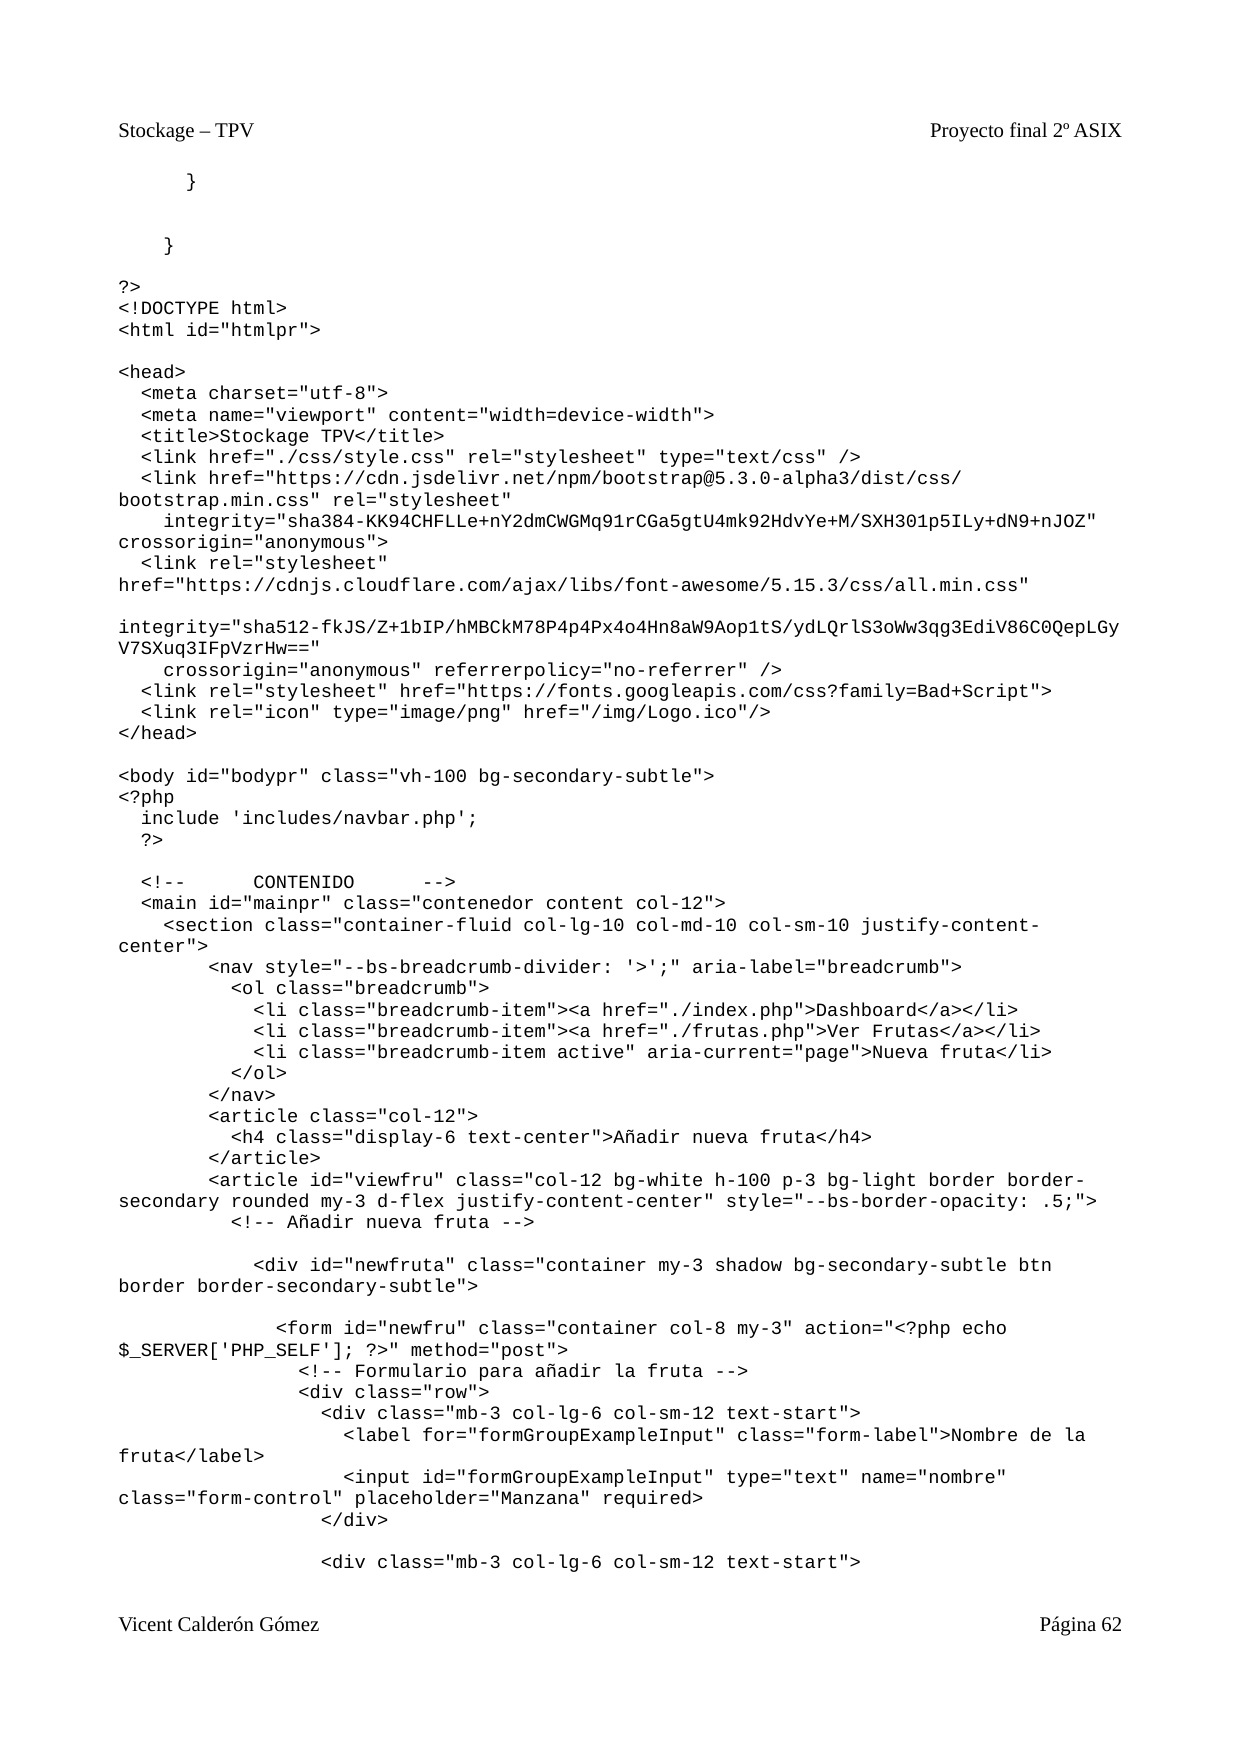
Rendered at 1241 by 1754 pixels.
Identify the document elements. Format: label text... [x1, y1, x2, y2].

text include 'includes/navbar.php'; [118, 809, 1122, 830]
text <link rel="stylesheet" href="https://cdnjs.cloudflare.com/ajax/libs/font-awesome/5.15.3/css/all.min.css" [118, 554, 1122, 597]
text </head> [118, 724, 1122, 745]
text <!DOCTYPE html> [118, 299, 1122, 320]
text integrity="sha384-KK94CHFLLe+nY2dmCWGMq91rCGa5gtU4mk92HdvYe+M/SXH301p5ILy+dN9+nJOZ" crossorigin="anonymous"> [118, 512, 1122, 554]
text <li class="breadcrumb-item"><a href="./frutas.php">Ver Frutas</a></li> [118, 1022, 1122, 1043]
text <nav style="--bs-breadcrumb-divider: '>';" aria-label="breadcrumb"> [118, 958, 1122, 979]
text ?> [118, 830, 1122, 852]
text </article> [118, 1149, 1122, 1170]
text <!-- CONTENIDO --> [118, 873, 1122, 894]
text <label for="formGroupExampleInput" class="form-label">Nombre de la fruta</label> [118, 1425, 1122, 1468]
text <body id="bodypr" class="vh-100 bg-secondary-subtle"> [118, 767, 1122, 788]
text <li class="breadcrumb-item active" aria-current="page">Nueva fruta</li> [118, 1043, 1122, 1064]
text <ol class="breadcrumb"> [118, 979, 1122, 1000]
text <div class="mb-3 col-lg-6 col-sm-12 text-start"> [118, 1404, 1122, 1425]
text <head> [118, 363, 1122, 384]
text <div class="row"> [118, 1383, 1122, 1404]
text <meta name="viewport" content="width=device-width"> [118, 405, 1122, 427]
text crossorigin="anonymous" referrerpolicy="no-referrer" /> [118, 660, 1122, 682]
text </nav> [118, 1085, 1122, 1107]
text integrity="sha512-fkJS/Z+1bIP/hMBCkM78P4p4Px4o4Hn8aW9Aop1tS/ydLQrlS3oWw3qg3EdiV86C0QepLGyV7SXuq3IFpVzrHw==" [118, 597, 1122, 660]
text ?> [118, 278, 1122, 299]
text <article class="col-12"> [118, 1107, 1122, 1128]
text <section class="container-fluid col-lg-10 col-md-10 col-sm-10 justify-content-center"> [118, 915, 1122, 958]
text <article id="viewfru" class="col-12 bg-white h-100 p-3 bg-light border border-secondary rounded my-3 d-flex justify-content-center" style="--bs-border-opacity: .5;"> [118, 1170, 1122, 1213]
text <link href="./css/style.css" rel="stylesheet" type="text/css" /> [118, 448, 1122, 469]
text </ol> [118, 1064, 1122, 1085]
text <input id="formGroupExampleInput" type="text" name="nombre" class="form-control" placeholder="Manzana" required> [118, 1468, 1122, 1510]
text <li class="breadcrumb-item"><a href="./index.php">Dashboard</a></li> [118, 1000, 1122, 1022]
text <!-- Formulario para añadir la fruta --> [118, 1362, 1122, 1383]
text <link rel="icon" type="image/png" href="/img/Logo.ico"/> [118, 703, 1122, 724]
text <h4 class="display-6 text-center">Añadir nueva fruta</h4> [118, 1128, 1122, 1149]
text <title>Stockage TPV</title> [118, 427, 1122, 448]
text <link href="https://cdn.jsdelivr.net/npm/bootstrap@5.3.0-alpha3/dist/css/bootstrap.min.css" rel="stylesheet" [118, 469, 1122, 512]
text </div> [118, 1510, 1122, 1532]
text <div class="mb-3 col-lg-6 col-sm-12 text-start"> [118, 1553, 1122, 1574]
text } [118, 235, 1122, 257]
text <?php [118, 788, 1122, 809]
text <meta charset="utf-8"> [118, 384, 1122, 405]
text <link rel="stylesheet" href="https://fonts.googleapis.com/css?family=Bad+Script"> [118, 682, 1122, 703]
text <html id="htmlpr"> [118, 320, 1122, 342]
text <!-- Añadir nueva fruta --> [118, 1213, 1122, 1234]
text <form id="newfru" class="container col-8 my-3" action="<?php echo $_SERVER['PHP_SELF']; ?>" method="post"> [118, 1319, 1122, 1362]
text <main id="mainpr" class="contenedor content col-12"> [118, 894, 1122, 915]
text <div id="newfruta" class="container my-3 shadow bg-secondary-subtle btn border border-secondary-subtle"> [118, 1255, 1122, 1298]
text } [118, 172, 1122, 193]
